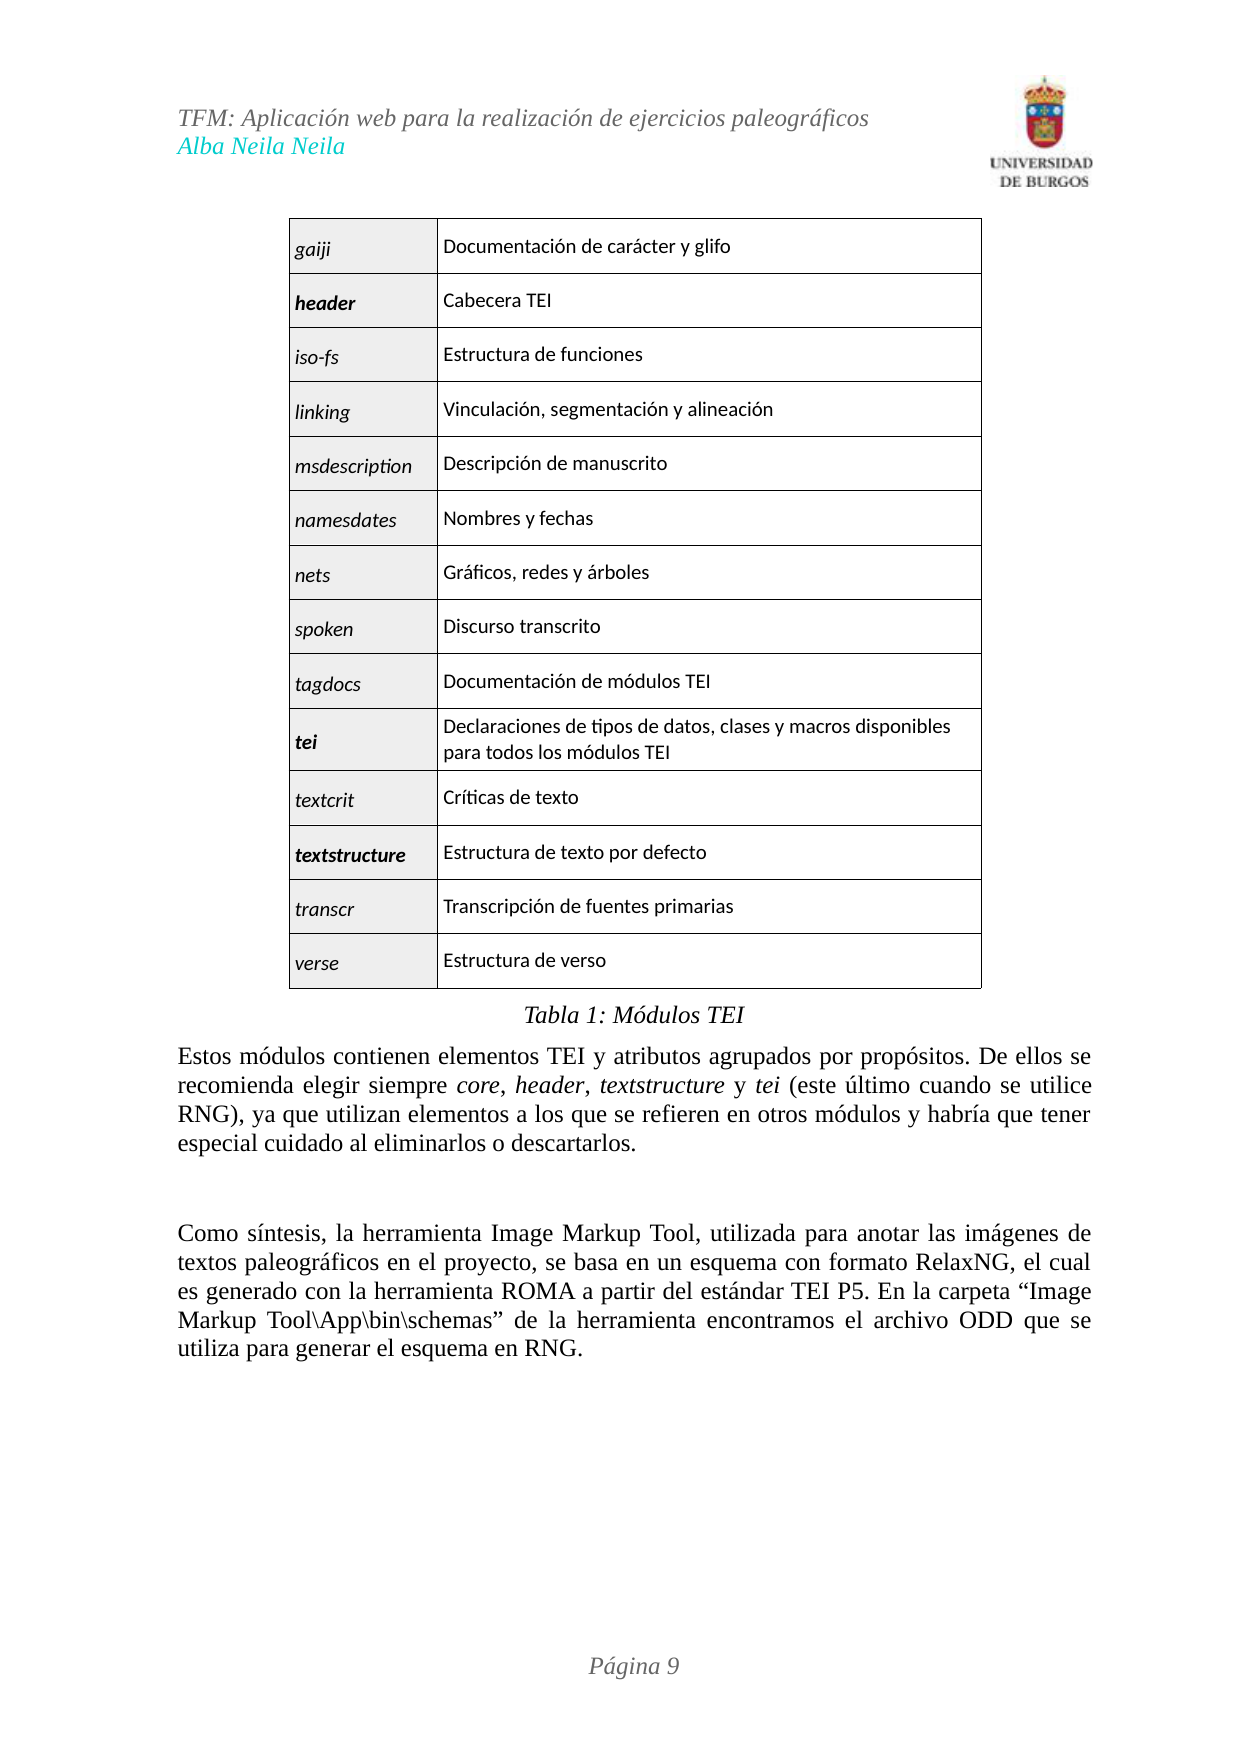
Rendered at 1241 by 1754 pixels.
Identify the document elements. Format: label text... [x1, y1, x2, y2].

table_cell Gráficos, redes y árboles [438, 546, 981, 599]
table_cell Vinculación, segmentación y alineación [438, 382, 981, 436]
table_cell gaiji [290, 219, 437, 273]
table_cell tagdocs [290, 654, 437, 708]
table_cell spoken [290, 600, 437, 653]
table_cell Estructura de funciones [438, 328, 981, 381]
table_cell linking [290, 382, 437, 436]
table_cell Transcripción de fuentes primarias [438, 880, 981, 933]
table_cell Críticas de texto [438, 771, 981, 824]
table_cell Estructura de verso [438, 934, 981, 988]
table_cell tei [290, 709, 437, 770]
table_cell iso-fs [290, 328, 437, 381]
table_cell namesdates [290, 491, 437, 544]
table_cell verse [290, 934, 437, 988]
table_cell textcrit [290, 771, 437, 824]
table_cell Discurso transcrito [438, 600, 981, 653]
table_cell Cabecera TEI [438, 274, 981, 327]
table_cell Descripción de manuscrito [438, 437, 981, 490]
table_cell Estructura de texto por defecto [438, 826, 981, 879]
table_cell transcr [290, 880, 437, 933]
table_cell Documentación de módulos TEI [438, 654, 981, 708]
table_cell Nombres y fechas [438, 491, 981, 544]
text Como síntesis, la herramienta Image Markup Tool, utilizada para anotar las imágenes de textos paleográficos en el proyecto, se basa en un esquema con formato RelaxNG, el cual es generado con la herramienta ROMA a partir del estándar TEI P5. En la carpeta “Image Markup Tool\App\bin\schemas” de la herramienta encontramos el archivo ODD que se utiliza para generar el esquema en RNG. [177, 1218, 1092, 1362]
table_cell Documentación de carácter y glifo [438, 219, 981, 273]
table_cell nets [290, 546, 437, 599]
table_cell textstructure [290, 826, 437, 879]
picture [990, 75, 1093, 187]
text Estos módulos contienen elementos TEI y atributos agrupados por propósitos. De ellos se recomienda elegir siempre core, header, textstructure y tei (este último cuando se utilice RNG), ya que utilizan elementos a los que se refieren en otros módulos y habría que tener especial cuidado al eliminarlos o descartarlos. [177, 1041, 1092, 1156]
text Tabla 1: Módulos TEI [177, 1000, 1092, 1029]
table_cell msdescription [290, 437, 437, 490]
table_cell Declaraciones de tipos de datos, clases y macros disponibles para todos los módulos TEI [438, 709, 981, 770]
table_cell header [290, 274, 437, 327]
